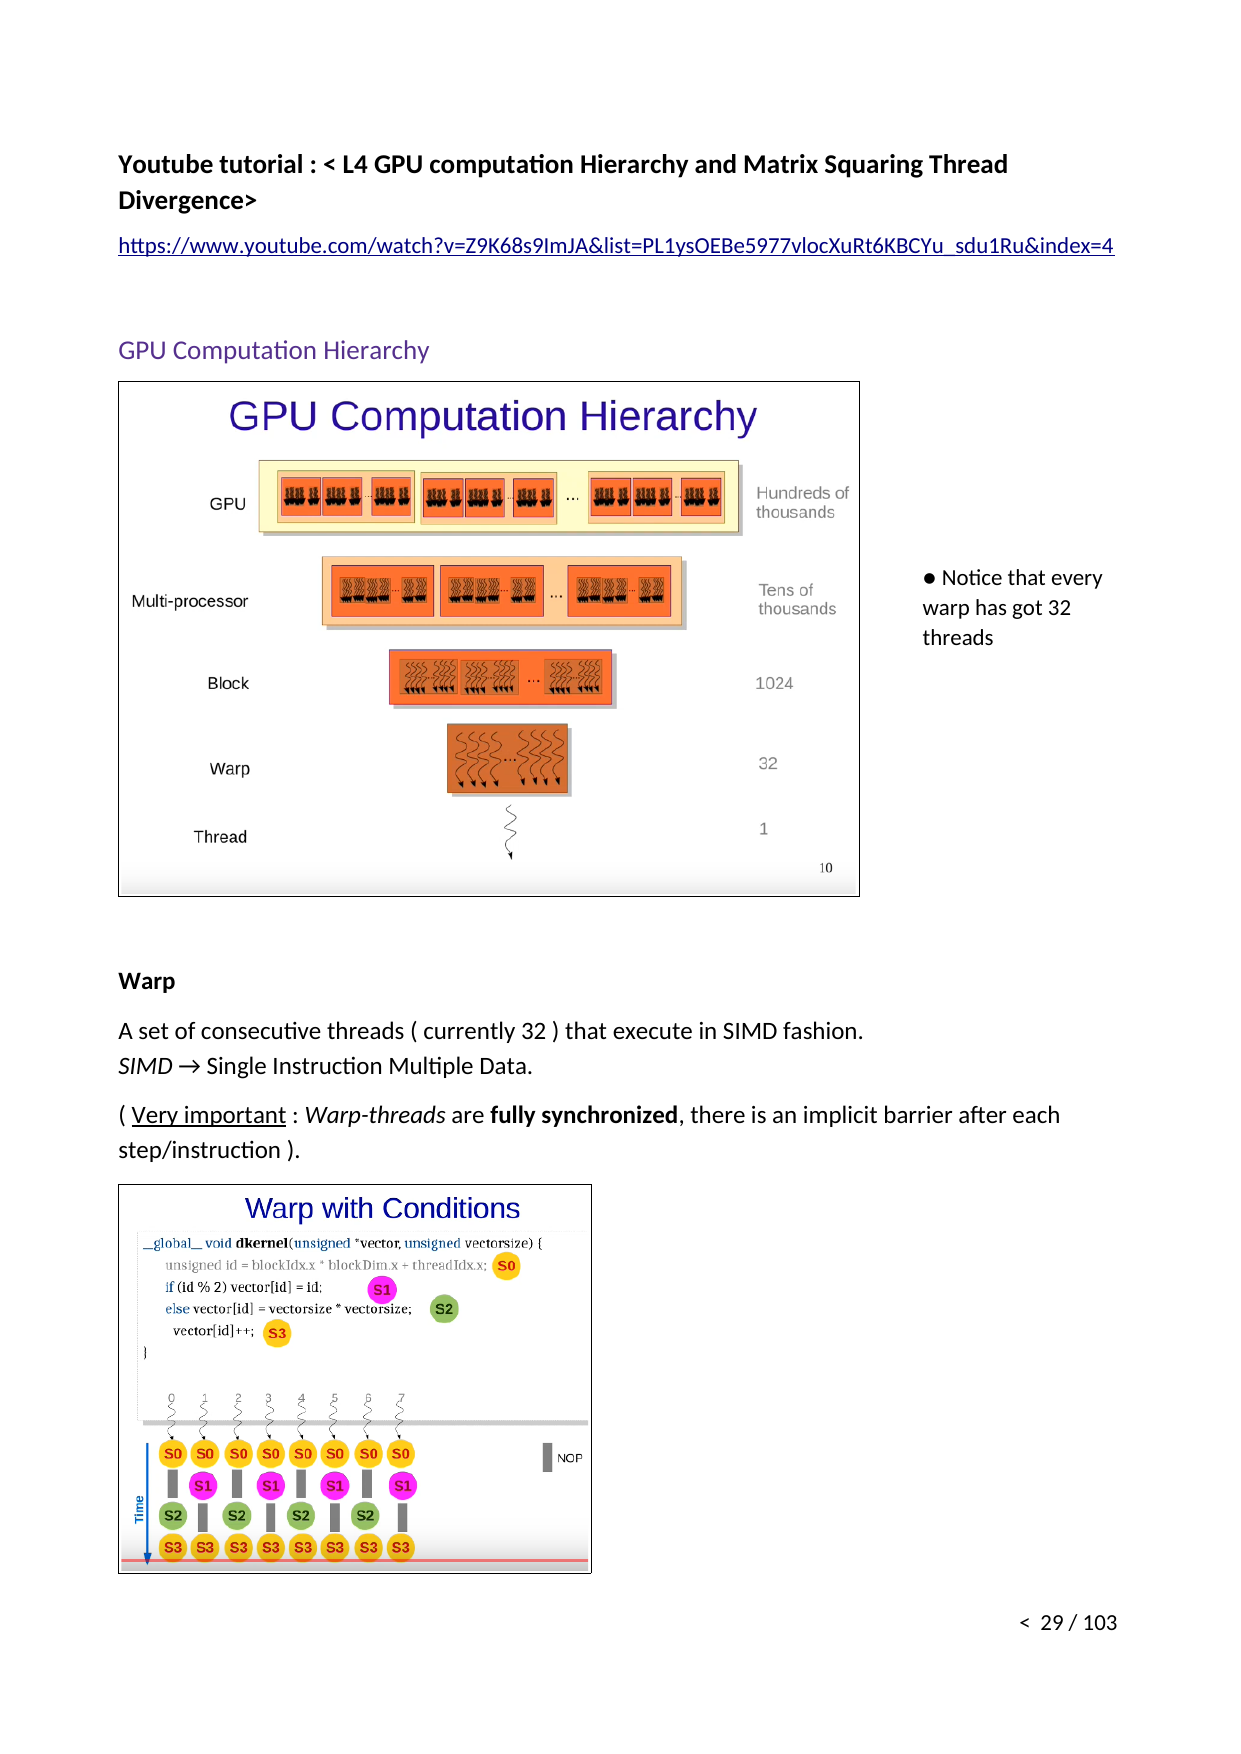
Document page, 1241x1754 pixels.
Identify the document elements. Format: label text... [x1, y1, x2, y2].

picture [121, 1187, 589, 1571]
text A set of consecutive threads ( currently 32 ) that execute in SIMD fashion. SIMD → Single Instruction Multiple Data. [118, 1015, 1122, 1080]
picture [121, 383, 856, 894]
subtitle Youtube tutorial : < L4 GPU computation Hierarchy and Matrix Squaring Thread Divergence> [118, 148, 1122, 216]
text ( Very important : Warp-threads are fully synchronized, there is an implicit barrier after each step/instruction ). [118, 1099, 1122, 1165]
text Warp [118, 965, 1122, 996]
text https://www.youtube.com/watch?v=Z9K68s9ImJA&list=PL1ysOEBe5977vlocXuRt6KBCYu_sdu1Ru&index=4 [118, 231, 1122, 259]
subtitle GPU Computation Hierarchy [118, 333, 1122, 366]
